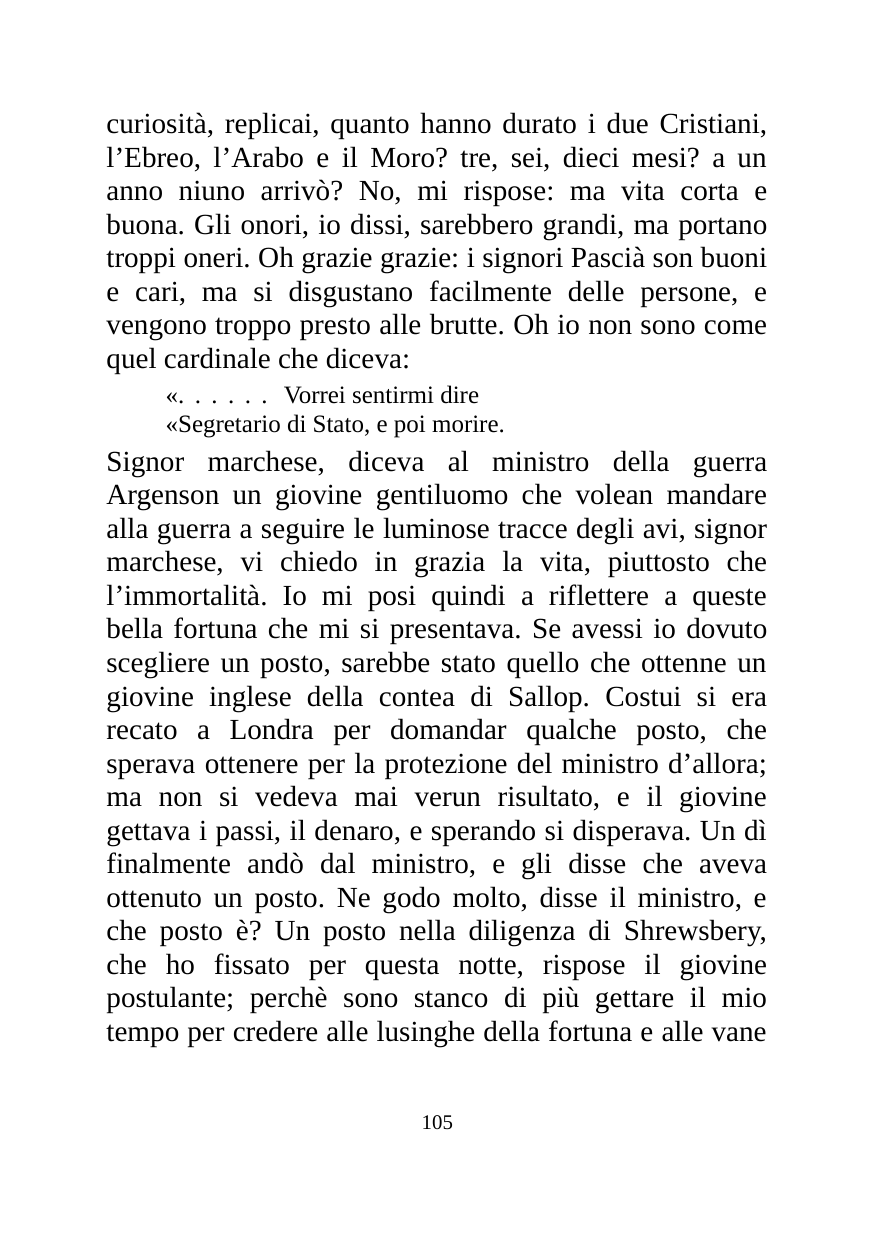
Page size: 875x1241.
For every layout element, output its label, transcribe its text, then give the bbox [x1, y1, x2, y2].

text «...... Vorrei sentirmi dire «Segretario di Stato, e poi morire. [165, 381, 768, 438]
text Signor marchese, diceva al ministro della guerra Argenson un giovine gentiluomo che volean mandare alla guerra a seguire le luminose tracce degli avi, signor marchese, vi chiedo in grazia la vita, piuttosto che l’immortalità. Io mi posi quindi a riflettere a queste bella fortuna che mi si presentava. Se avessi io dovuto scegliere un posto, sarebbe stato quello che ottenne un giovine inglese della contea di Sallop. Costui si era recato a Londra per domandar qualche posto, che sperava ottenere per la protezione del ministro d’allora; ma non si vedeva mai verun risultato, e il giovine gettava i passi, il denaro, e sperando si disperava. Un dì finalmente andò dal ministro, e gli disse che aveva ottenuto un posto. Ne godo molto, disse il ministro, e che posto è? Un posto nella diligenza di Shrewsbery, che ho fissato per questa notte, rispose il giovine postulante; perchè sono stanco di più gettare il mio tempo per credere alle lusinghe della fortuna e alle vane [106, 444, 768, 1048]
text curiosità, replicai, quanto hanno durato i due Cristiani, l’Ebreo, l’Arabo e il Moro? tre, sei, dieci mesi? a un anno niuno arrivò? No, mi rispose: ma vita corta e buona. Gli onori, io dissi, sarebbero grandi, ma portano troppi oneri. Oh grazie grazie: i signori Pascià son buoni e cari, ma si disgustano facilmente delle persone, e vengono troppo presto alle brutte. Oh io non sono come quel cardinale che diceva: [106, 106, 768, 374]
